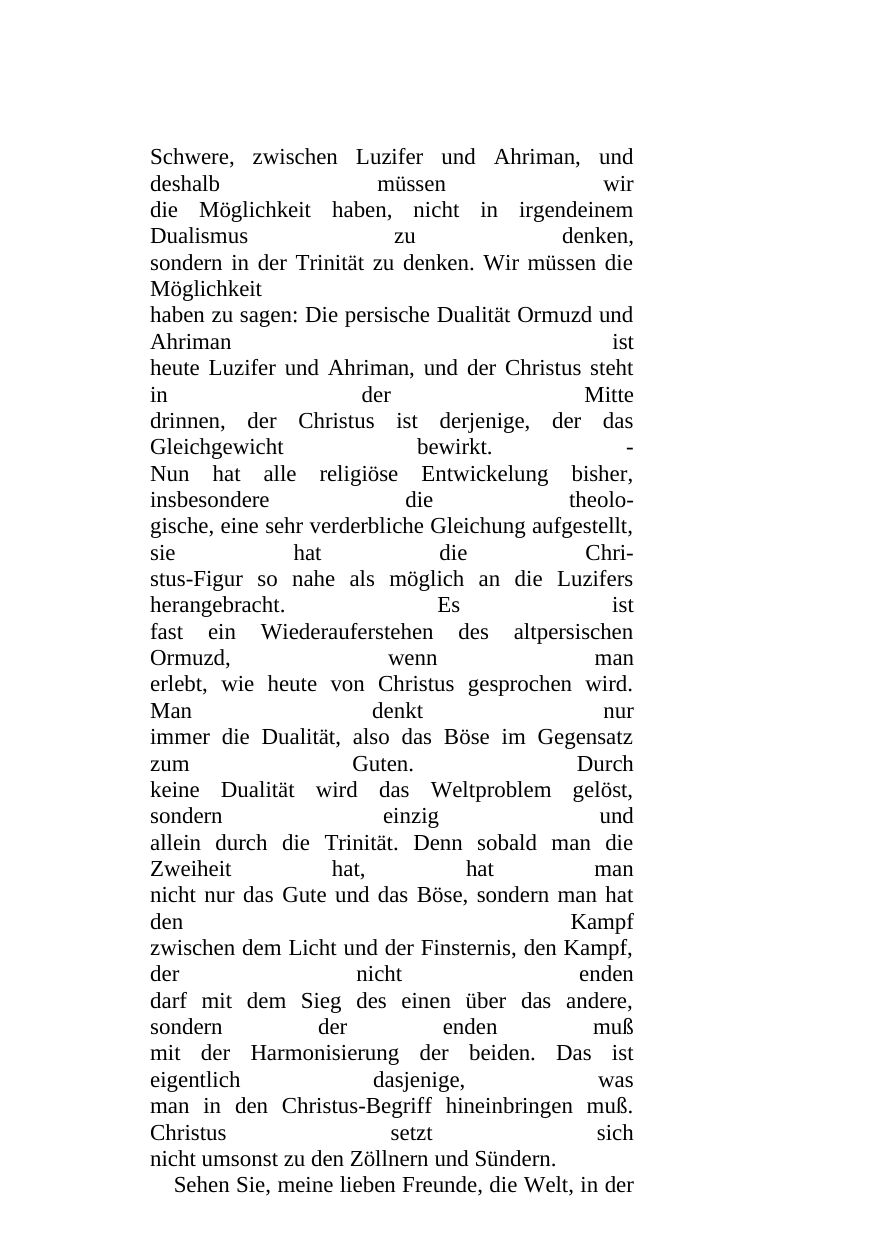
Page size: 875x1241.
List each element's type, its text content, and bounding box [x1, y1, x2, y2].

text Sehen Sie, meine lieben Freunde, die Welt, in der [152, 1171, 635, 1198]
text Schwere, zwischen Luzifer und Ahriman, und deshalb müssen wir die Möglichkeit haben, nicht in irgendeinem Dualismus zu denken, sondern in der Trinität zu denken. Wir müssen die Möglichkeit haben zu sagen: Die persische Dualität Ormuzd und Ahriman ist heute Luzifer und Ahriman, und der Christus steht in der Mitte drinnen, der Christus ist derjenige, der das Gleichgewicht bewirkt. - Nun hat alle religiöse Entwickelung bisher, insbesondere die theolo- gische, eine sehr verderbliche Gleichung aufgestellt, sie hat die Chri- stus-Figur so nahe als möglich an die Luzifers herangebracht. Es ist fast ein Wiederauferstehen des altpersischen Ormuzd, wenn man erlebt, wie heute von Christus gesprochen wird. Man denkt nur immer die Dualität, also das Böse im Gegensatz zum Guten. Durch keine Dualität wird das Weltproblem gelöst, sondern einzig und allein durch die Trinität. Denn sobald man die Zweiheit hat, hat man nicht nur das Gute und das Böse, sondern man hat den Kampf zwischen dem Licht und der Finsternis, den Kampf, der nicht enden darf mit dem Sieg des einen über das andere, sondern der enden muß mit der Harmonisierung der beiden. Das ist eigentlich dasjenige, was man in den Christus-Begriff hineinbringen muß. Christus setzt sich nicht umsonst zu den Zöllnern und Sündern. [150, 143, 634, 1171]
